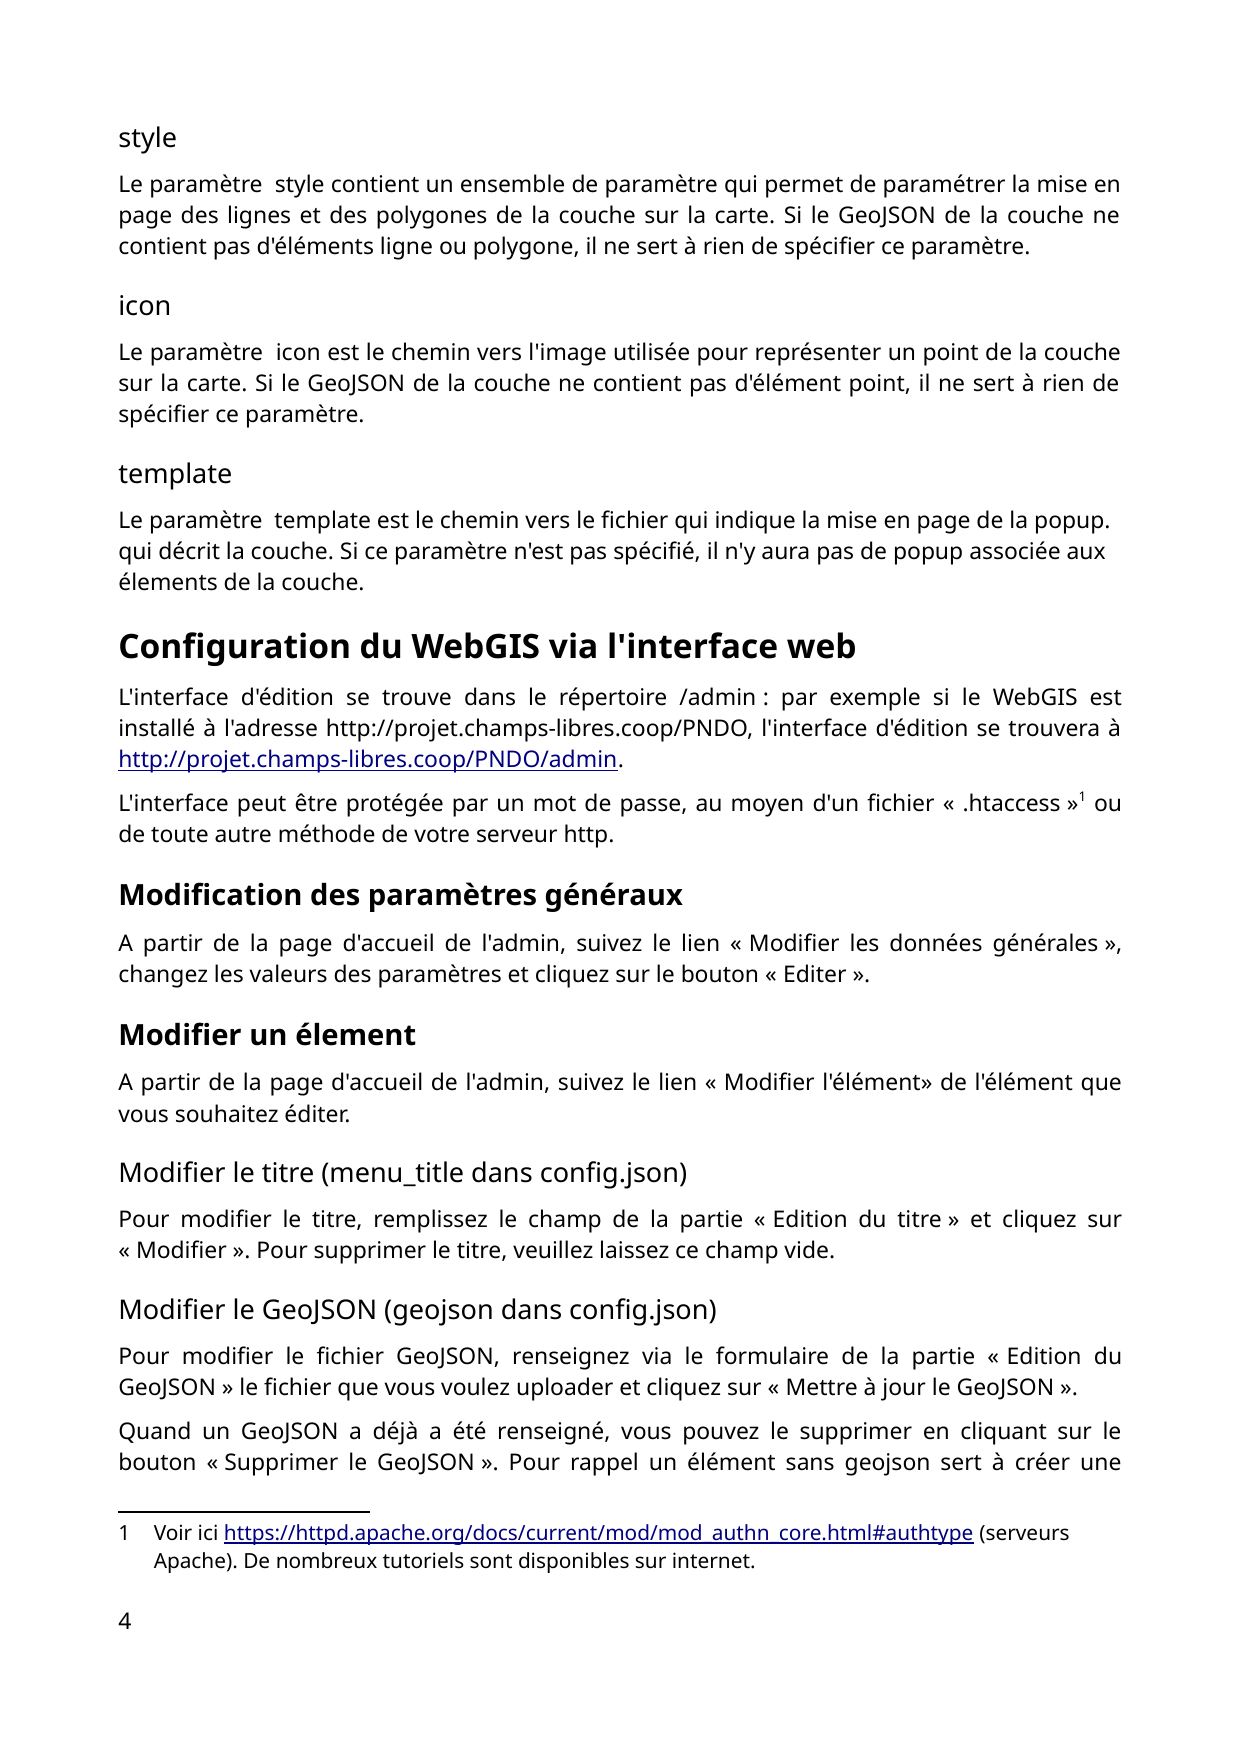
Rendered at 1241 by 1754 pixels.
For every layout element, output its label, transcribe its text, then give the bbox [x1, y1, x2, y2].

text Le paramètre template est le chemin vers le fichier qui indique la mise en page de la popup. qui décrit la couche. Si ce paramètre n'est pas spécifié, il n'y aura pas de popup associée aux élements de la couche. [118, 504, 1122, 597]
text A partir de la page d'accueil de l'admin, suivez le lien « Modifier les données générales », changez les valeurs des paramètres et cliquez sur le bouton « Editer ». [118, 927, 1122, 989]
subtitle Modification des paramètres généraux [118, 874, 1122, 914]
text Le paramètre icon est le chemin vers l'image utilisée pour représenter un point de la couche sur la carte. Si le GeoJSON de la couche ne contient pas d'élément point, il ne sert à rien de spécifier ce paramètre. [118, 336, 1122, 429]
subtitle Modifier le GeoJSON (geojson dans config.json) [118, 1291, 1122, 1328]
text Le paramètre style contient un ensemble de paramètre qui permet de paramétrer la mise en page des lignes et des polygones de la couche sur la carte. Si le GeoJSON de la couche ne contient pas d'éléments ligne ou polygone, il ne sert à rien de spécifier ce paramètre. [118, 167, 1122, 261]
subtitle icon [118, 286, 1122, 323]
text Pour modifier le fichier GeoJSON, renseignez via le formulaire de la partie « Edition du GeoJSON » le fichier que vous voulez uploader et cliquez sur « Mettre à jour le GeoJSON ». [118, 1340, 1122, 1403]
text Pour modifier le titre, remplissez le champ de la partie « Edition du titre » et cliquez sur « Modifier ». Pour supprimer le titre, veuillez laissez ce champ vide. [118, 1203, 1122, 1266]
text L'interface peut être protégée par un mot de passe, au moyen d'un fichier « .htaccess » ou de toute autre méthode de votre serveur http. [118, 787, 1122, 849]
subtitle template [118, 454, 1122, 491]
subtitle Modifier un élement [118, 1014, 1122, 1054]
text Quand un GeoJSON a déjà a été renseigné, vous pouvez le supprimer en cliquant sur le bouton « Supprimer le GeoJSON ». Pour rappel un élément sans geojson sert à créer une [118, 1415, 1122, 1478]
subtitle Configuration du WebGIS via l'interface web [118, 622, 1122, 668]
text A partir de la page d'accueil de l'admin, suivez le lien « Modifier l'élément» de l'élément que vous souhaitez éditer. [118, 1066, 1122, 1129]
subtitle Modifier le titre (menu_title dans config.json) [118, 1154, 1122, 1191]
text Voir ici https://httpd.apache.org/docs/current/mod/mod_authn_core.html#authtype (serveurs Apache). De nombreux tutoriels sont disponibles sur internet. [118, 1518, 1122, 1575]
text L'interface d'édition se trouve dans le répertoire /admin : par exemple si le WebGIS est installé à l'adresse http://projet.champs-libres.coop/PNDO, l'interface d'édition se trouvera à http://projet.champs-libres.coop/PNDO/admin. [118, 681, 1122, 774]
subtitle style [118, 118, 1122, 155]
